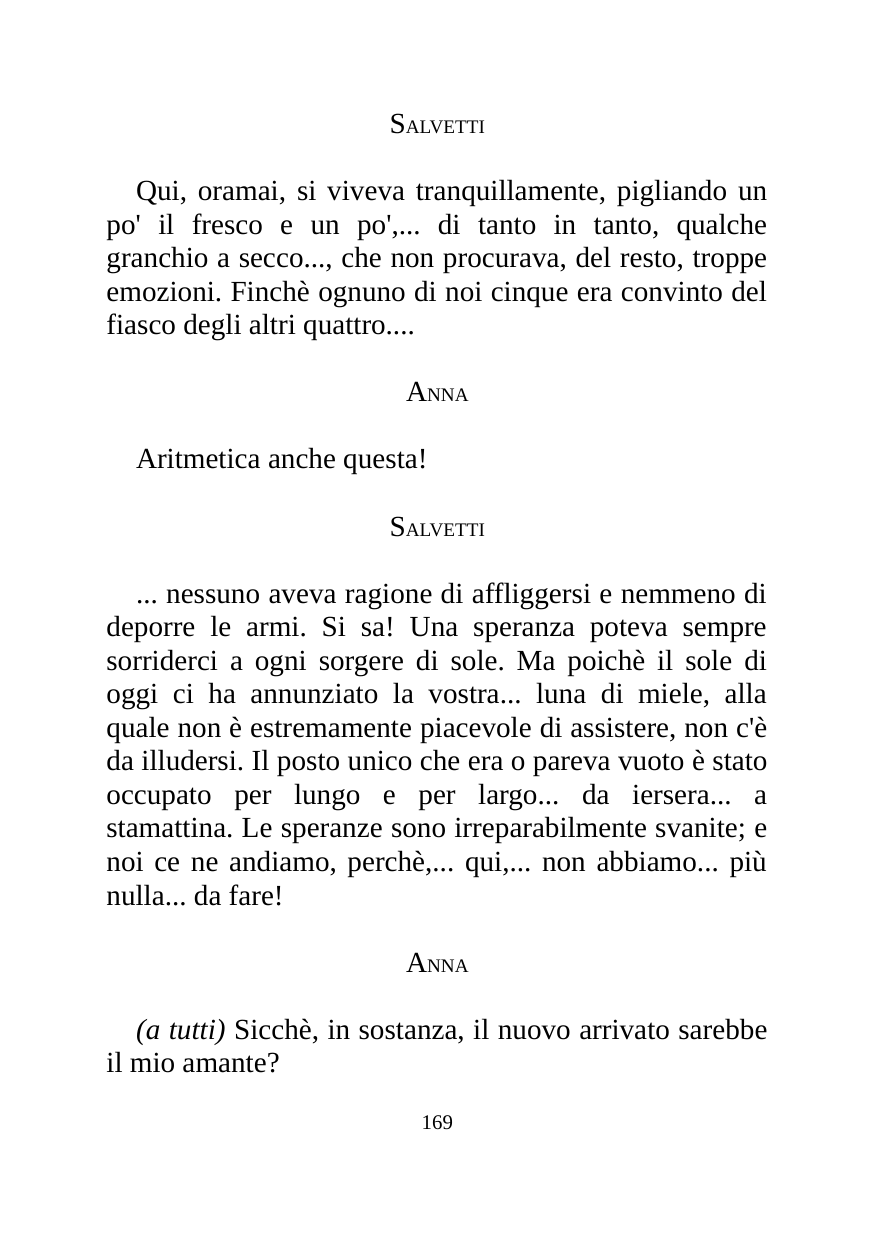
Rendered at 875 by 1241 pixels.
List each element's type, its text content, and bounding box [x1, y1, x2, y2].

text (a tutti) Sicchè, in sostanza, il nuovo arrivato sarebbe il mio amante? [106, 1012, 768, 1079]
text Anna [106, 374, 768, 408]
text Salvetti [106, 106, 768, 140]
text Salvetti [106, 509, 768, 542]
text Aritmetica anche questa! [106, 442, 768, 475]
text Anna [106, 945, 768, 978]
text ... nessuno aveva ragione di affliggersi e nemmeno di deporre le armi. Si sa! Una speranza poteva sempre sorriderci a ogni sorgere di sole. Ma poichè il sole di oggi ci ha annunziato la vostra... luna di miele, alla quale non è estremamente piacevole di assistere, non c'è da illudersi. Il posto unico che era o pareva vuoto è stato occupato per lungo e per largo... da iersera... a stamattina. Le speranze sono irreparabilmente svanite; e noi ce ne andiamo, perchè,... qui,... non abbiamo... più nulla... da fare! [106, 576, 768, 911]
text Qui, oramai, si viveva tranquillamente, pigliando un po' il fresco e un po',... di tanto in tanto, qualche granchio a secco..., che non procurava, del resto, troppe emozioni. Finchè ognuno di noi cinque era convinto del fiasco degli altri quattro.... [106, 173, 768, 341]
